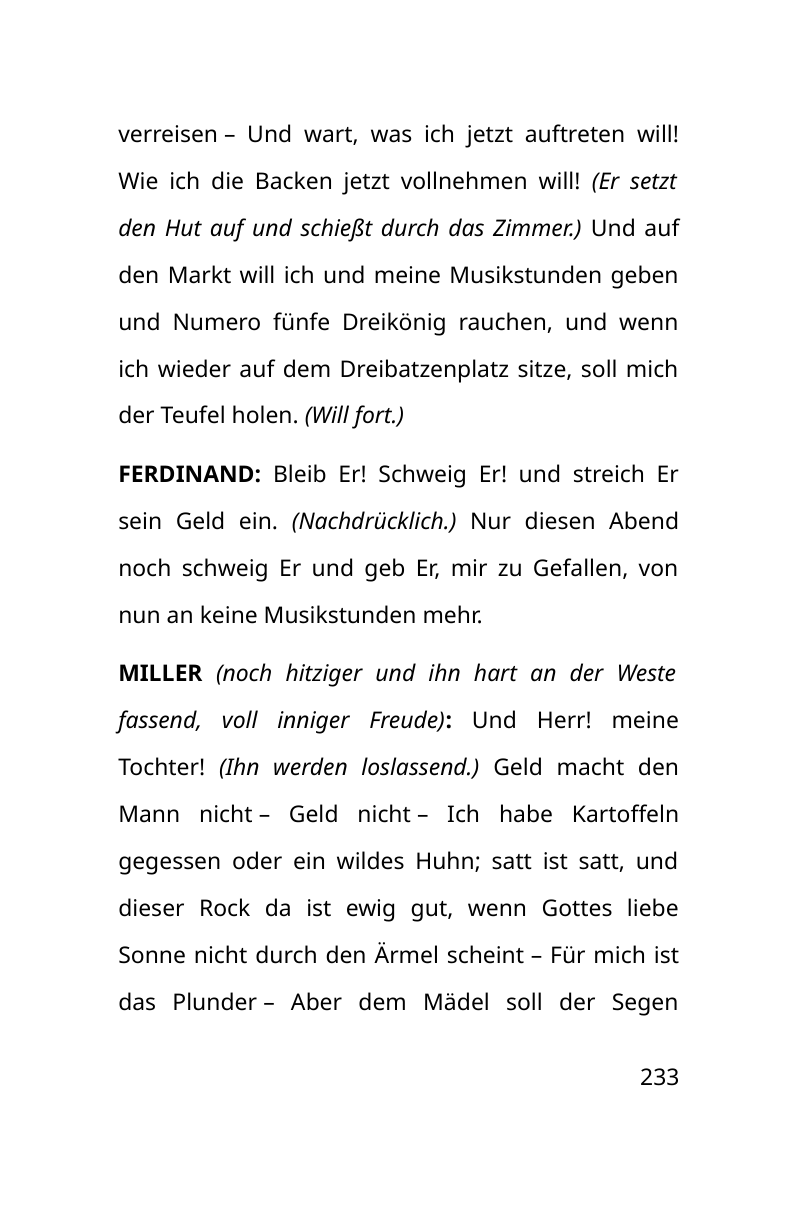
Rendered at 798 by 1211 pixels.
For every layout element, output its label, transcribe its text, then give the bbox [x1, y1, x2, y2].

text verreisen – Und wart, was ich jetzt auftreten will! Wie ich die Backen jetzt vollnehmen will! (Er setzt den Hut auf und schießt durch das Zimmer.) Und auf den Markt will ich und meine Musikstunden geben und Numero fünfe Dreikönig rauchen, und wenn ich wieder auf dem Dreibatzenplatz sitze, soll mich der Teufel holen. (Will fort.) [118, 118, 679, 431]
text MILLER (noch hitziger und ihn hart an der Weste fassend, voll inniger Freude): Und Herr! meine Tochter! (Ihn werden loslassend.) Geld macht den Mann nicht – Geld nicht – Ich habe Kartoffeln gegessen oder ein wildes Huhn; satt ist satt, und dieser Rock da ist ewig gut, wenn Gottes liebe Sonne nicht durch den Ärmel scheint – Für mich ist das Plunder – Aber dem Mädel soll der Segen [118, 657, 679, 1017]
text FERDINAND: Bleib Er! Schweig Er! und streich Er sein Geld ein. (Nachdrücklich.) Nur diesen Abend noch schweig Er und geb Er, mir zu Gefallen, von nun an keine Musikstunden mehr. [118, 458, 679, 630]
